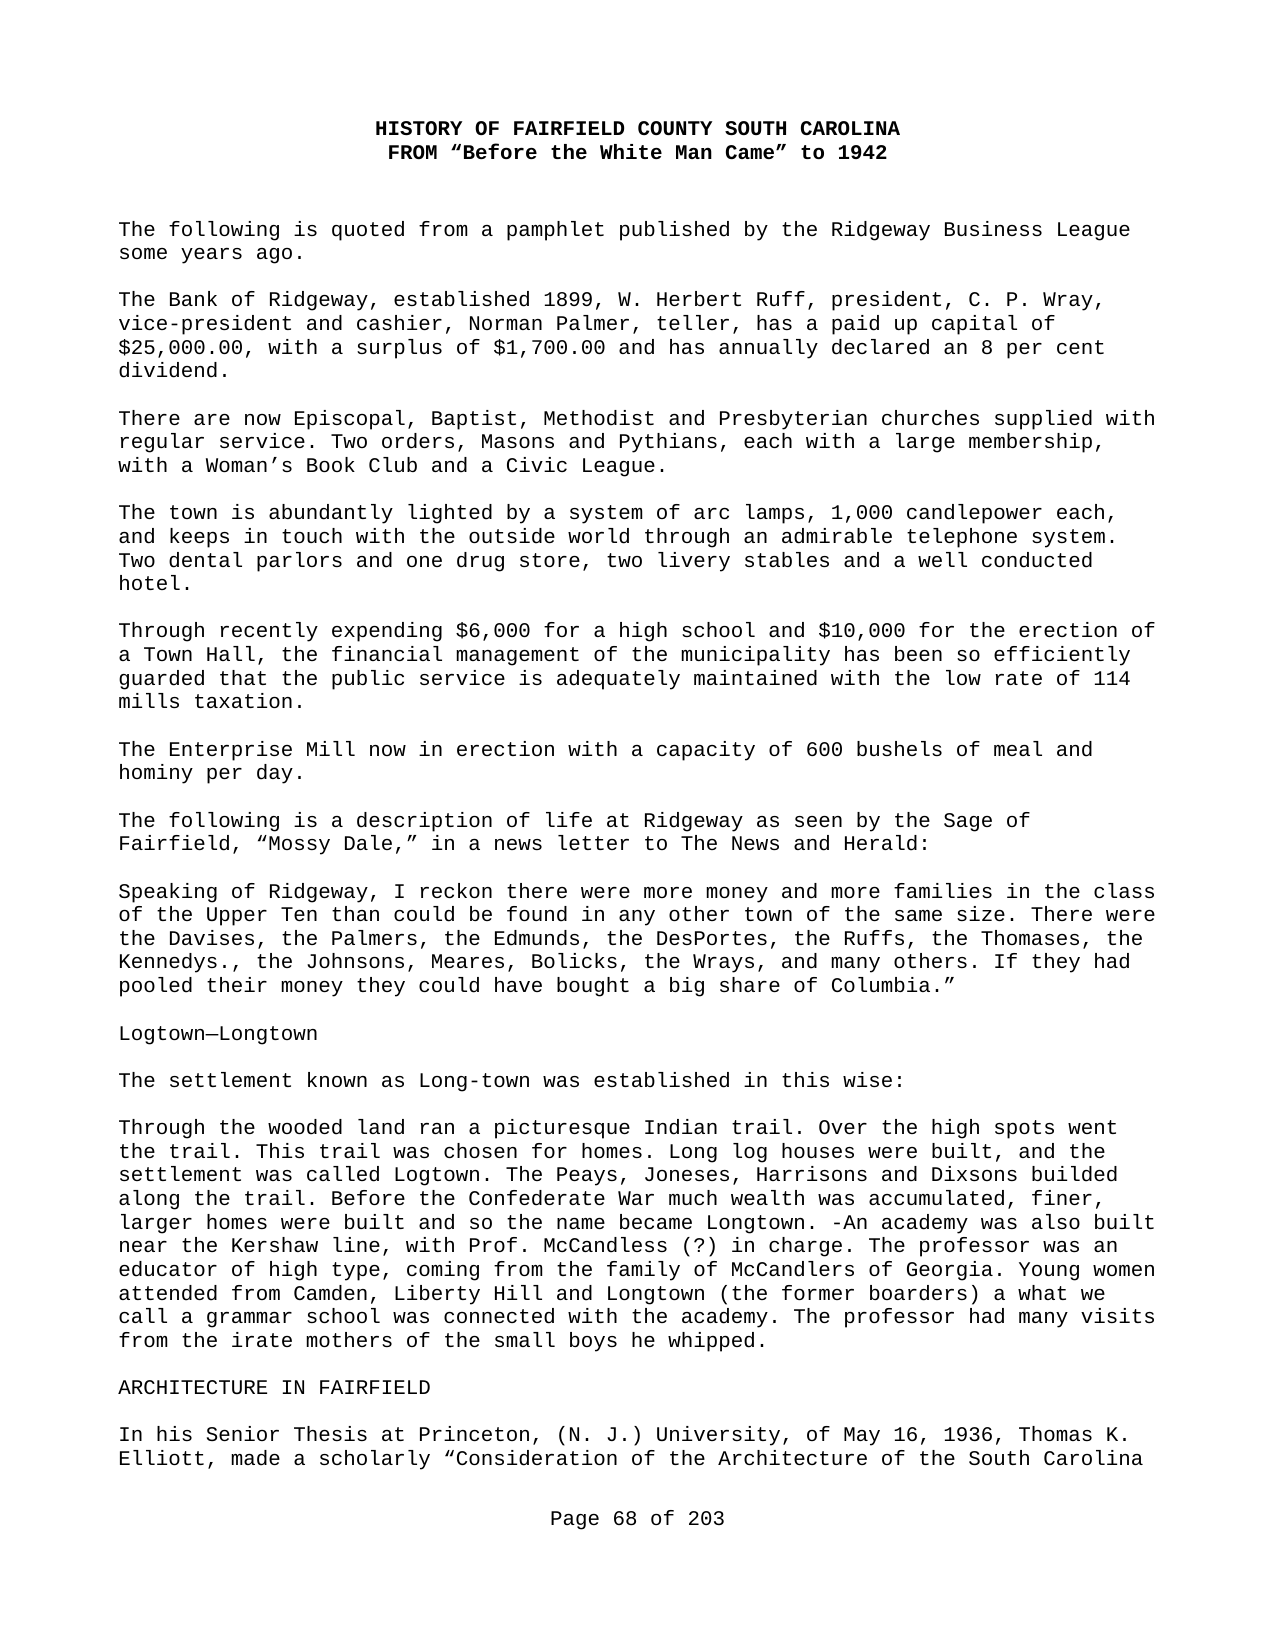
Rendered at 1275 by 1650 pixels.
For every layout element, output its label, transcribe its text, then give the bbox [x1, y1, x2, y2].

text In his Senior Thesis at Princeton, (N. J.) University, of May 16, 1936, Thomas K. Elliott, made a scholarly “Consideration of the Architecture of the South Carolina [118, 1424, 1157, 1472]
text Logtown—Longtown [118, 1022, 1157, 1046]
text There are now Episcopal, Baptist, Methodist and Presbyterian churches supplied with regular service. Two orders, Masons and Pythians, each with a large membership, with a Woman’s Book Club and a Civic League. [118, 408, 1157, 479]
text The Bank of Ridgeway, established 1899, W. Herbert Ruff, president, C. P. Wray, vice-president and cashier, Norman Palmer, teller, has a paid up capital of $25,000.00, with a surplus of $1,700.00 and has annually declared an 8 per cent dividend. [118, 289, 1157, 384]
text Speaking of Ridgeway, I reckon there were more money and more families in the class of the Upper Ten than could be found in any other town of the same size. There were the Davises, the Palmers, the Edmunds, the DesPortes, the Ruffs, the Thomases, the Kennedys., the Johnsons, Meares, Bolicks, the Wrays, and many others. If they had pooled their money they could have bought a big share of Columbia.” [118, 881, 1157, 999]
text ARCHITECTURE IN FAIRFIELD [118, 1377, 1157, 1401]
text Through the wooded land ran a picturesque Indian trail. Over the high spots went the trail. This trail was chosen for homes. Long log houses were built, and the settlement was called Logtown. The Peays, Joneses, Harrisons and Dixsons builded along the trail. Before the Confederate War much wealth was accumulated, finer, larger homes were built and so the name became Longtown. -An academy was also built near the Kershaw line, with Prof. McCandless (?) in charge. The professor was an educator of high type, coming from the family of McCandlers of Georgia. Young women attended from Camden, Liberty Hill and Longtown (the former boarders) a what we call a grammar school was connected with the academy. The professor had many visits from the irate mothers of the small boys he whipped. [118, 1117, 1157, 1353]
text The settlement known as Long-town was established in this wise: [118, 1070, 1157, 1093]
text The following is quoted from a pamphlet published by the Ridgeway Business League some years ago. [118, 218, 1157, 266]
text The Enterprise Mill now in erection with a capacity of 600 bushels of meal and hominy per day. [118, 739, 1157, 786]
text The following is a description of life at Ridgeway as seen by the Sage of Fairfield, “Mossy Dale,” in a news letter to The News and Herald: [118, 810, 1157, 857]
text Through recently expending $6,000 for a high school and $10,000 for the erection of a Town Hall, the financial management of the municipality has been so efficiently guarded that the public service is adequately maintained with the low rate of 114 mills taxation. [118, 621, 1157, 715]
text The town is abundantly lighted by a system of arc lamps, 1,000 candlepower each, and keeps in touch with the outside world through an admirable telephone system. Two dental parlors and one drug store, two livery stables and a well conducted hotel. [118, 502, 1157, 597]
